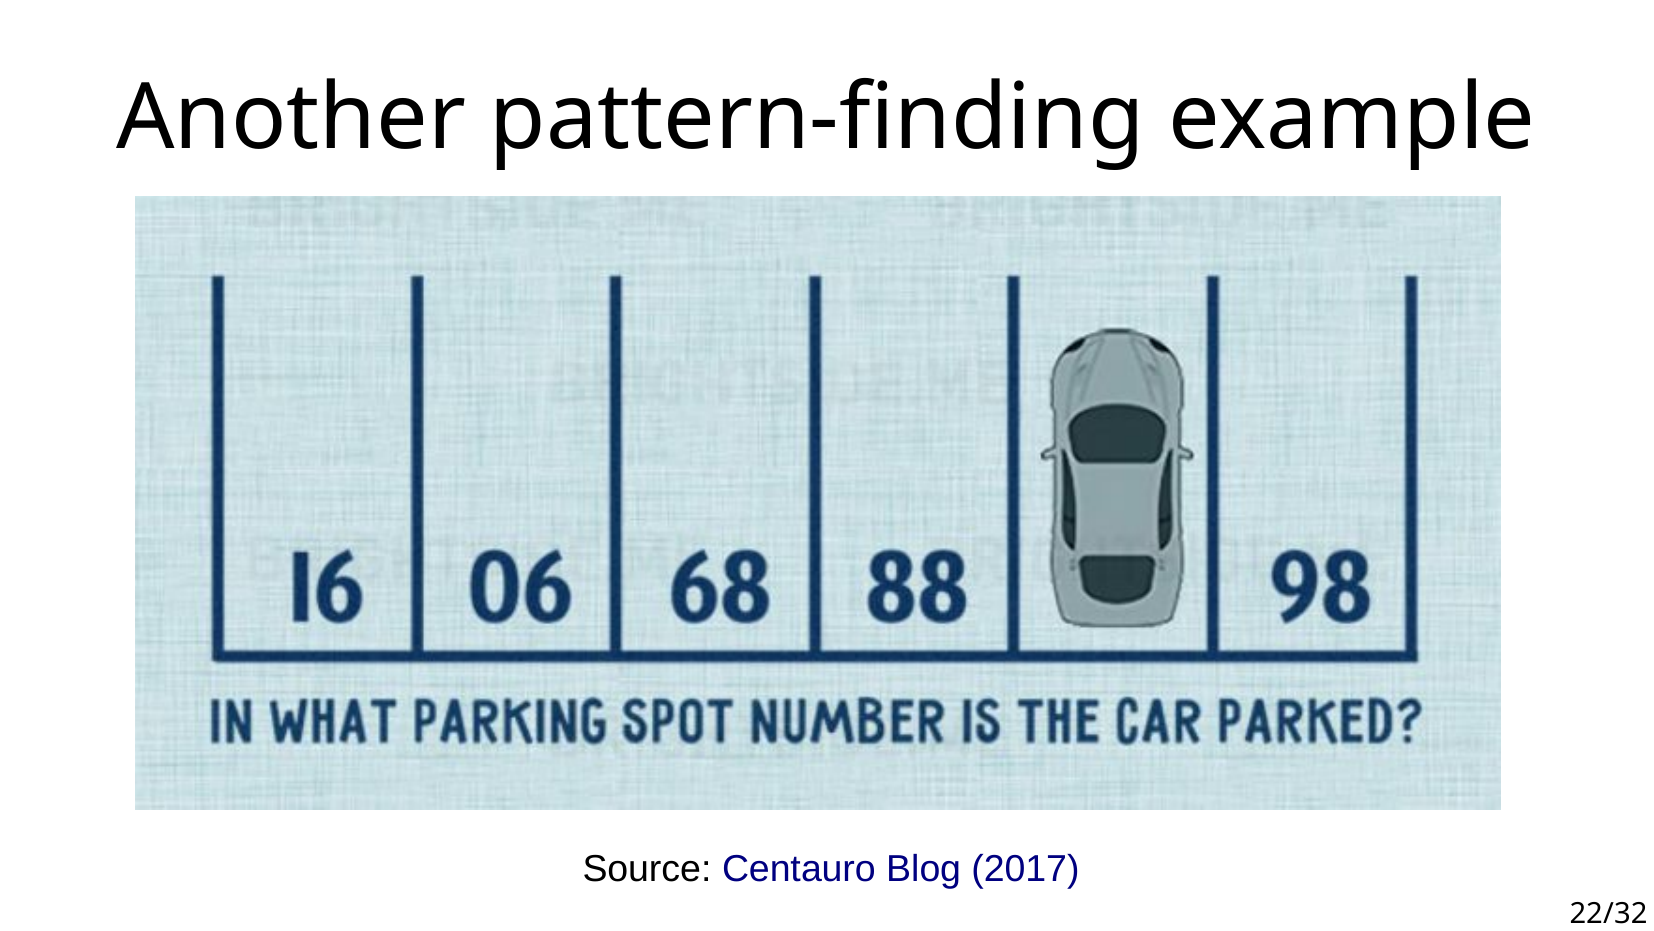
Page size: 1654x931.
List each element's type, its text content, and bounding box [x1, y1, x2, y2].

picture [135, 196, 1501, 811]
text_box Source: Centauro Blog (2017) [27, 840, 1636, 897]
title Another pattern-finding example [82, 1, 1571, 226]
